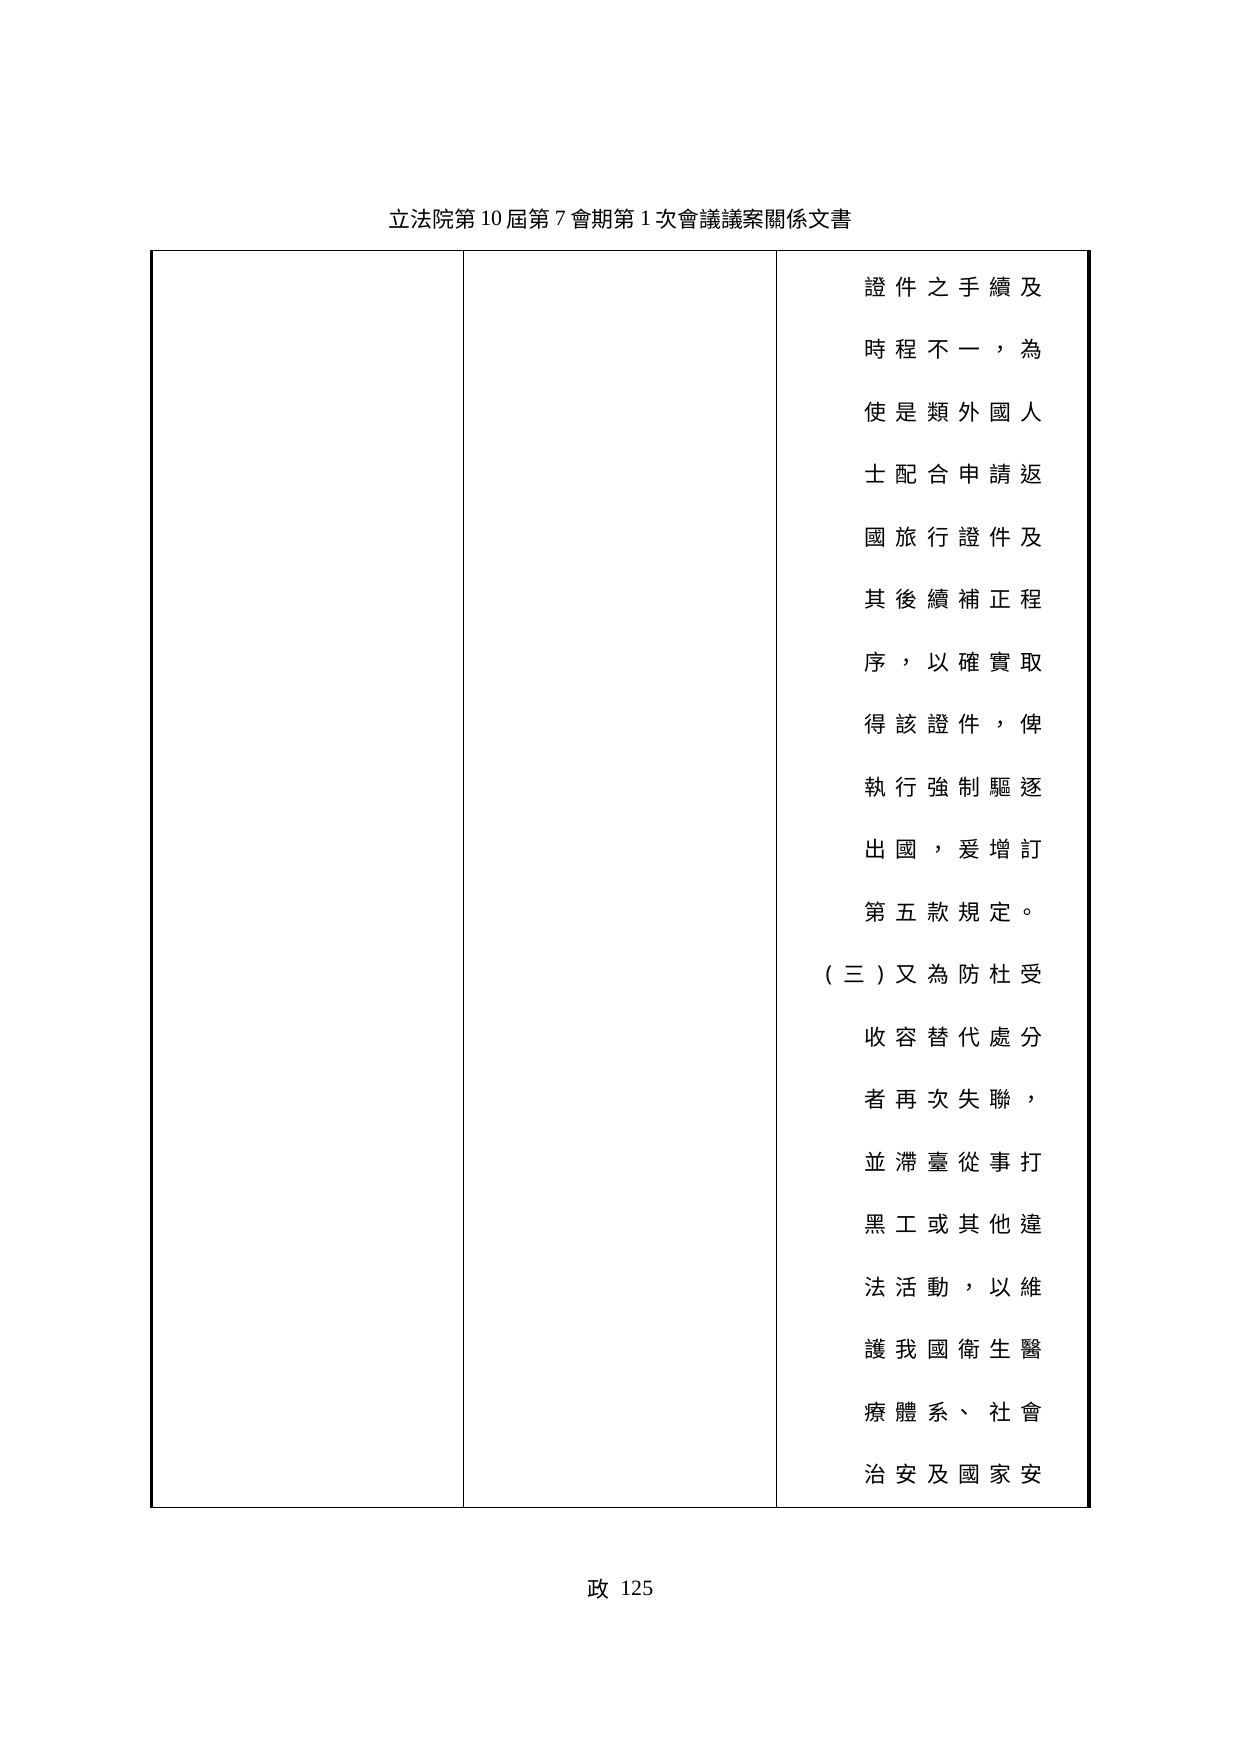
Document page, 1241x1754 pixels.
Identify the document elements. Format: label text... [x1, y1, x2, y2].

table_cell [153, 251, 463, 1507]
table_cell [464, 251, 776, 1507]
table_cell 證件之手續及時程不一，為使是類外國人士配合申請返國旅行證件及其後續補正程序，以確實取得該證件，俾執行強制驅逐出國，爰增訂第五款規定。 (三)又為防杜受收容替代處分者再次失聯，並滯臺從事打黑工或其他違法活動，以維護我國衛生醫療體系、社會治安及國家安 [777, 251, 1087, 1507]
